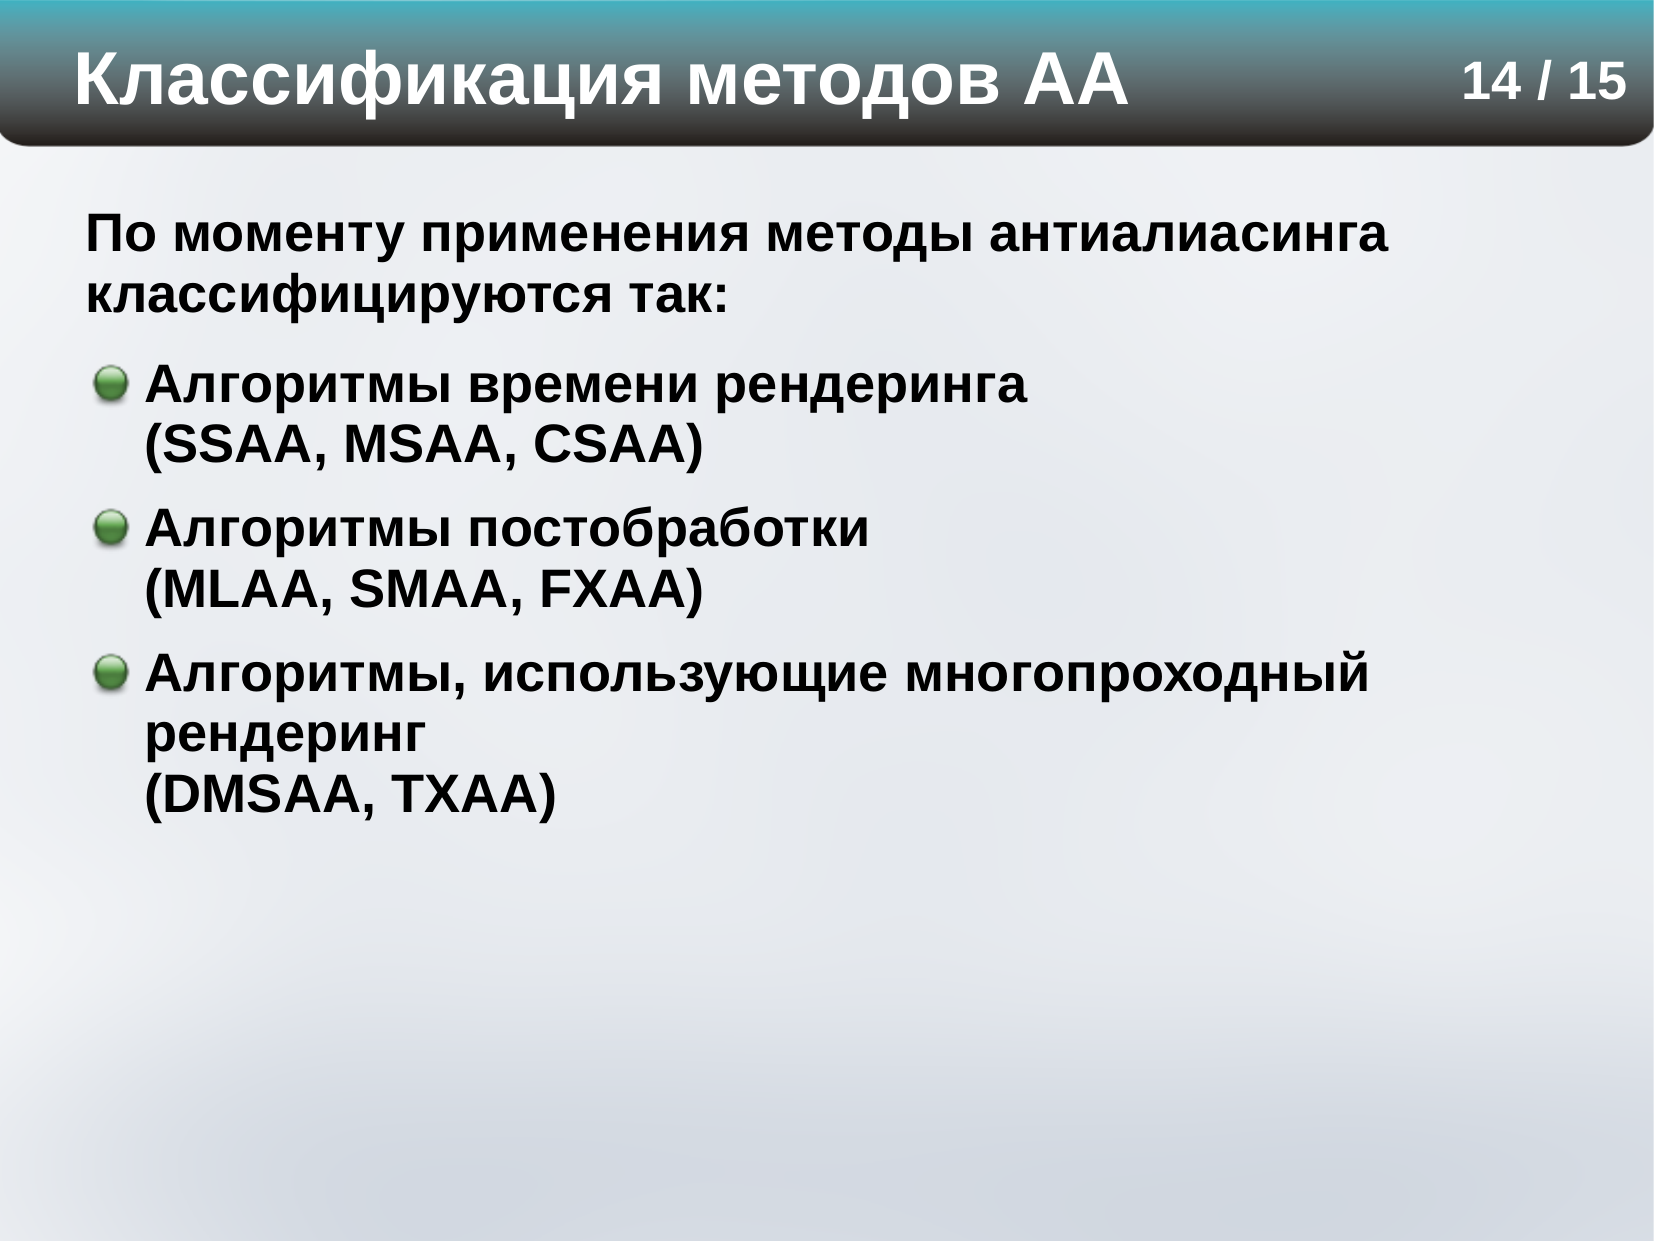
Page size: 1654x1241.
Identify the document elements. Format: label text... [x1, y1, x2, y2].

text_box По моменту применения методы антиалиасинга классифицируются так: Алгоритмы времени рендеринга (SSAA, MSAA, CSAA) Алгоритмы постобработки (MLAA, SMAA, FXAA) Алгоритмы, использующие многопроходный рендеринг (DMSAA, TXAA) [70, 195, 1565, 832]
picture [0, 0, 1654, 1241]
text_box <номер> / 15 [1446, 42, 1654, 179]
text_box Классификация методов АА [59, 29, 1418, 129]
